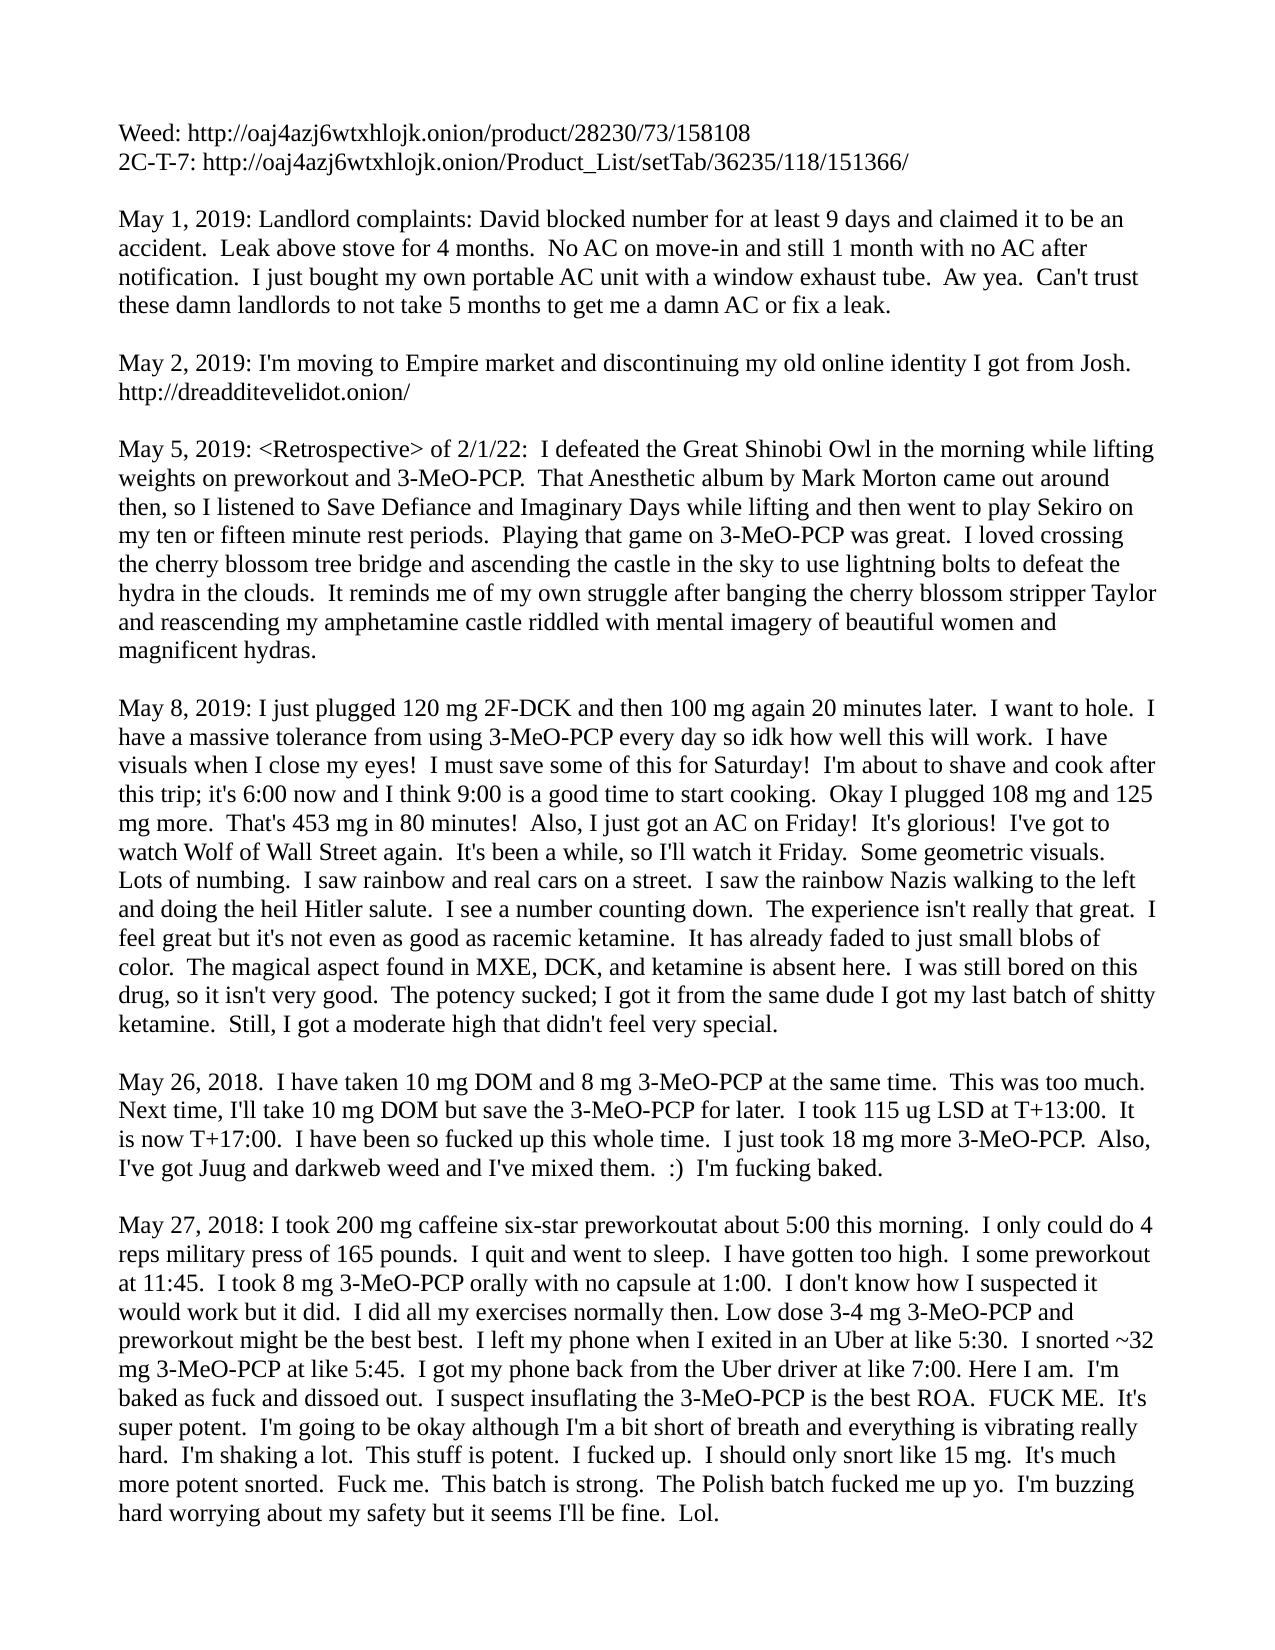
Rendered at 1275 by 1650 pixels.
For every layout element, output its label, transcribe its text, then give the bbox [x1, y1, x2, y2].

text May 1, 2019: Landlord complaints: David blocked number for at least 9 days and claimed it to be an accident. Leak above stove for 4 months. No AC on move-in and still 1 month with no AC after notification. I just bought my own portable AC unit with a window exhaust tube. Aw yea. Can't trust these damn landlords to not take 5 months to get me a damn AC or fix a leak. [118, 204, 1157, 319]
text http://dreadditevelidot.onion/ [118, 377, 1157, 406]
text May 8, 2019: I just plugged 120 mg 2F-DCK and then 100 mg again 20 minutes later. I want to hole. I have a massive tolerance from using 3-MeO-PCP every day so idk how well this will work. I have visuals when I close my eyes! I must save some of this for Saturday! I'm about to shave and cook after this trip; it's 6:00 now and I think 9:00 is a good time to start cooking. Okay I plugged 108 mg and 125 mg more. That's 453 mg in 80 minutes! Also, I just got an AC on Friday! It's glorious! I've got to watch Wolf of Wall Street again. It's been a while, so I'll watch it Friday. Some geometric visuals. Lots of numbing. I saw rainbow and real cars on a street. I saw the rainbow Nazis walking to the left and doing the heil Hitler salute. I see a number counting down. The experience isn't really that great. I feel great but it's not even as good as racemic ketamine. It has already faded to just small blobs of color. The magical aspect found in MXE, DCK, and ketamine is absent here. I was still bored on this drug, so it isn't very good. The potency sucked; I got it from the same dude I got my last batch of shitty ketamine. Still, I got a moderate high that didn't feel very special. [118, 693, 1157, 1038]
text 2C-T-7: http://oaj4azj6wtxhlojk.onion/Product_List/setTab/36235/118/151366/ [118, 147, 1157, 176]
text May 5, 2019: <Retrospective> of 2/1/22: I defeated the Great Shinobi Owl in the morning while lifting weights on preworkout and 3-MeO-PCP. That Anesthetic album by Mark Morton came out around then, so I listened to Save Defiance and Imaginary Days while lifting and then went to play Sekiro on my ten or fifteen minute rest periods. Playing that game on 3-MeO-PCP was great. I loved crossing the cherry blossom tree bridge and ascending the castle in the sky to use lightning bolts to defeat the hydra in the clouds. It reminds me of my own struggle after banging the cherry blossom stripper Taylor and reascending my amphetamine castle riddled with mental imagery of beautiful women and magnificent hydras. [118, 434, 1157, 664]
text Weed: http://oaj4azj6wtxhlojk.onion/product/28230/73/158108 [118, 118, 1157, 147]
text May 26, 2018. I have taken 10 mg DOM and 8 mg 3-MeO-PCP at the same time. This was too much. Next time, I'll take 10 mg DOM but save the 3-MeO-PCP for later. I took 115 ug LSD at T+13:00. It is now T+17:00. I have been so fucked up this whole time. I just took 18 mg more 3-MeO-PCP. Also, I've got Juug and darkweb weed and I've mixed them. :) I'm fucking baked. [118, 1067, 1157, 1182]
text May 2, 2019: I'm moving to Empire market and discontinuing my old online identity I got from Josh. [118, 348, 1157, 377]
text May 27, 2018: I took 200 mg caffeine six-star preworkoutat about 5:00 this morning. I only could do 4 reps military press of 165 pounds. I quit and went to sleep. I have gotten too high. I some preworkout at 11:45. I took 8 mg 3-MeO-PCP orally with no capsule at 1:00. I don't know how I suspected it would work but it did. I did all my exercises normally then. Low dose 3-4 mg 3-MeO-PCP and preworkout might be the best best. I left my phone when I exited in an Uber at like 5:30. I snorted ~32 mg 3-MeO-PCP at like 5:45. I got my phone back from the Uber driver at like 7:00. Here I am. I'm baked as fuck and dissoed out. I suspect insuflating the 3-MeO-PCP is the best ROA. FUCK ME. It's super potent. I'm going to be okay although I'm a bit short of breath and everything is vibrating really hard. I'm shaking a lot. This stuff is potent. I fucked up. I should only snort like 15 mg. It's much more potent snorted. Fuck me. This batch is strong. The Polish batch fucked me up yo. I'm buzzing hard worrying about my safety but it seems I'll be fine. Lol. [118, 1211, 1157, 1527]
